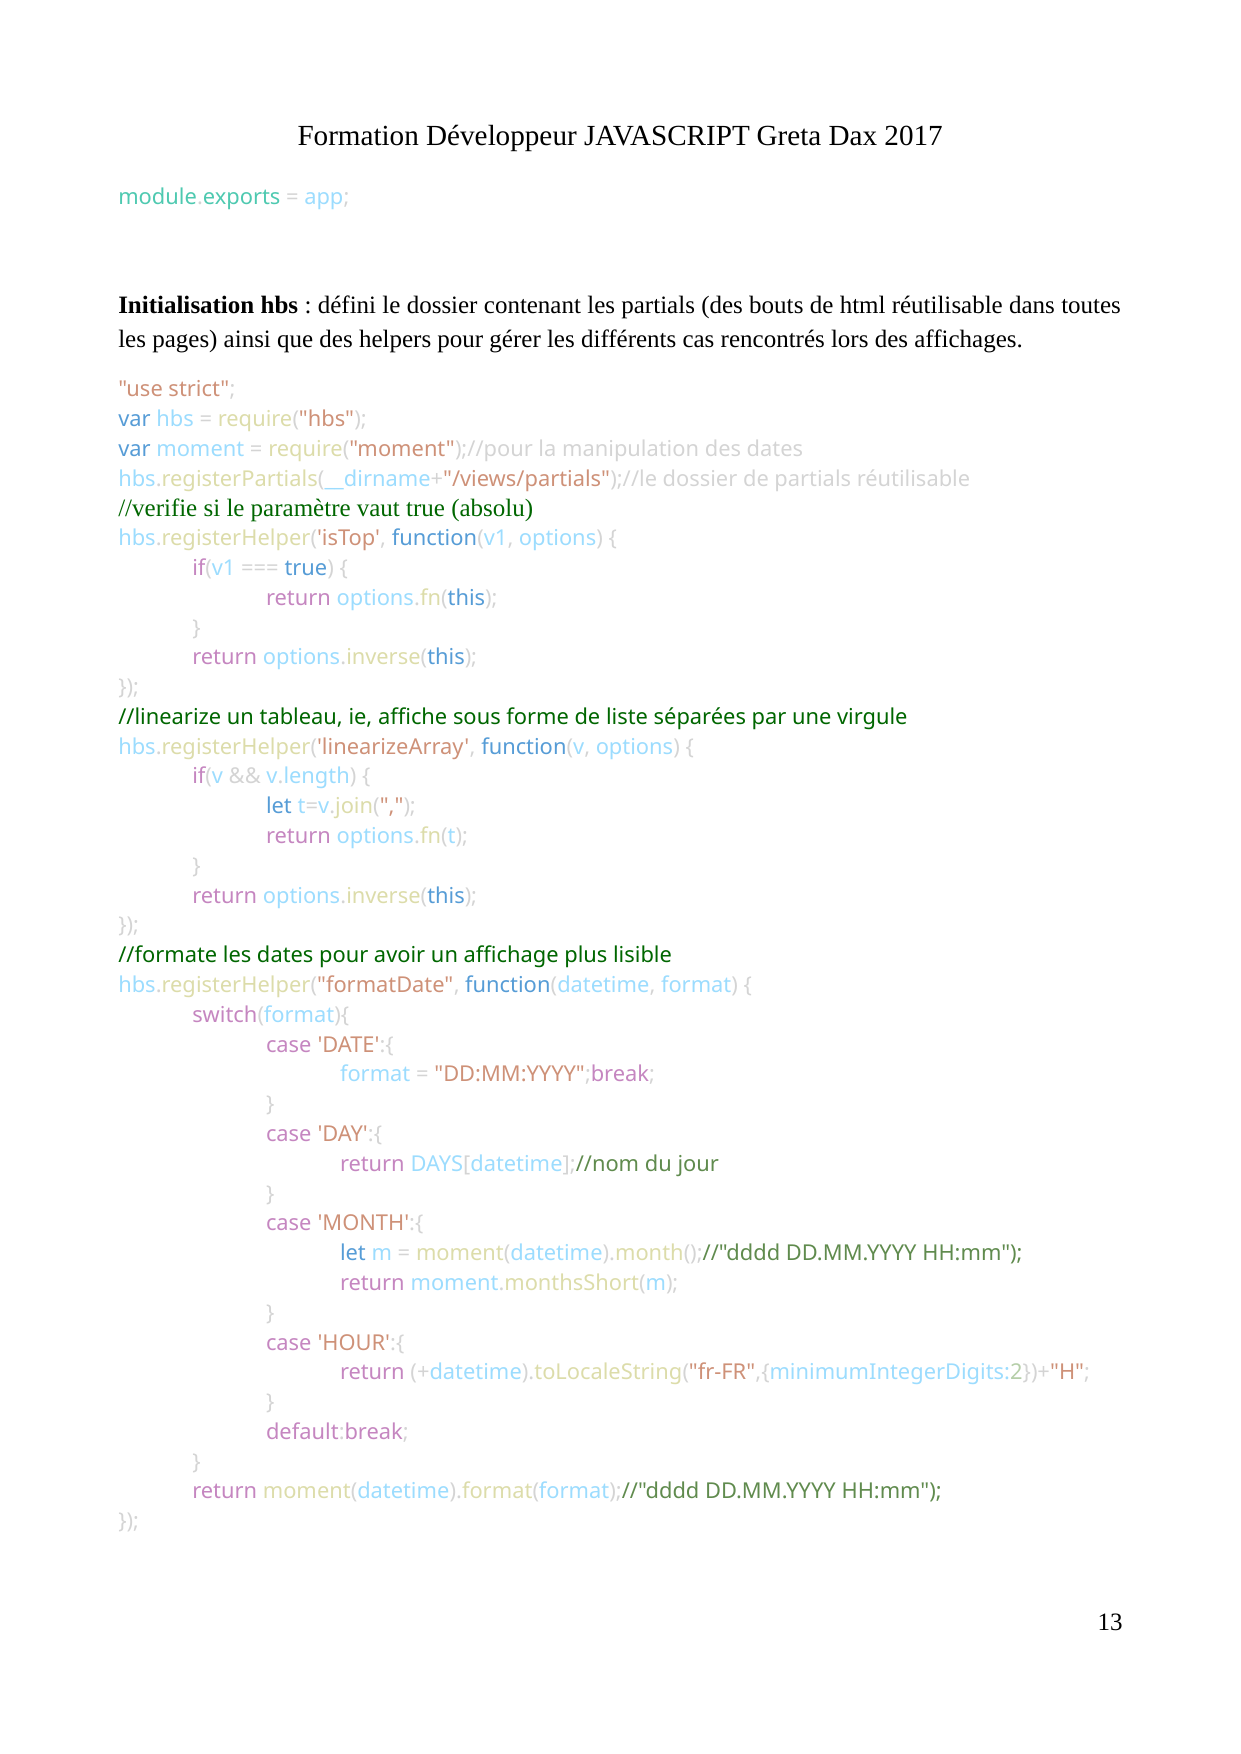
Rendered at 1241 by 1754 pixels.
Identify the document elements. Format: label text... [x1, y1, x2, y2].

text } [118, 850, 1122, 880]
text return options.inverse(this); [118, 641, 1122, 671]
text switch(format){ [118, 999, 1122, 1029]
text format = "DD:MM:YYYY";break; [118, 1058, 1122, 1088]
text } [118, 1088, 1122, 1118]
text default:break; [118, 1416, 1122, 1446]
text return (+datetime).toLocaleString("fr-FR",{minimumIntegerDigits:2})+"H"; [118, 1356, 1122, 1386]
text }); [118, 671, 1122, 701]
text var hbs = require("hbs"); [118, 403, 1122, 433]
text return options.fn(t); [118, 820, 1122, 850]
text if(v && v.length) { [118, 761, 1122, 790]
text } [118, 612, 1122, 641]
text let t=v.join(","); [118, 790, 1122, 820]
text Initialisation hbs : défini le dossier contenant les partials (des bouts de html réutilisable dans toutes les pages) ainsi que des helpers pour gérer les différents cas rencontrés lors des affichages. [118, 290, 1122, 353]
text case 'HOUR':{ [118, 1327, 1122, 1356]
text //formate les dates pour avoir un affichage plus lisible [118, 939, 1122, 969]
text if(v1 === true) { [118, 552, 1122, 582]
text //verifie si le paramètre vaut true (absolu) [118, 492, 1122, 522]
text let m = moment(datetime).month();//"dddd DD.MM.YYYY HH:mm"); [118, 1237, 1122, 1267]
text case 'DAY':{ [118, 1118, 1122, 1148]
text } [118, 1386, 1122, 1416]
text return DAYS[datetime];//nom du jour [118, 1148, 1122, 1178]
text hbs.registerHelper('linearizeArray', function(v, options) { [118, 731, 1122, 761]
text case 'MONTH':{ [118, 1207, 1122, 1237]
text } [118, 1297, 1122, 1327]
text hbs.registerPartials(__dirname+"/views/partials");//le dossier de partials réutilisable [118, 463, 1122, 492]
text }); [118, 1505, 1122, 1535]
text //linearize un tableau, ie, affiche sous forme de liste séparées par une virgule [118, 701, 1122, 731]
text return moment(datetime).format(format);//"dddd DD.MM.YYYY HH:mm"); [118, 1476, 1122, 1505]
text hbs.registerHelper('isTop', function(v1, options) { [118, 522, 1122, 552]
text return moment.monthsShort(m); [118, 1267, 1122, 1297]
text }); [118, 909, 1122, 939]
text module.exports = app; [118, 181, 1122, 211]
text var moment = require("moment");//pour la manipulation des dates [118, 433, 1122, 463]
text return options.inverse(this); [118, 880, 1122, 909]
text return options.fn(this); [118, 582, 1122, 612]
text "use strict"; [118, 373, 1122, 403]
text } [118, 1178, 1122, 1207]
text hbs.registerHelper("formatDate", function(datetime, format) { [118, 969, 1122, 999]
text case 'DATE':{ [118, 1029, 1122, 1058]
text } [118, 1446, 1122, 1476]
